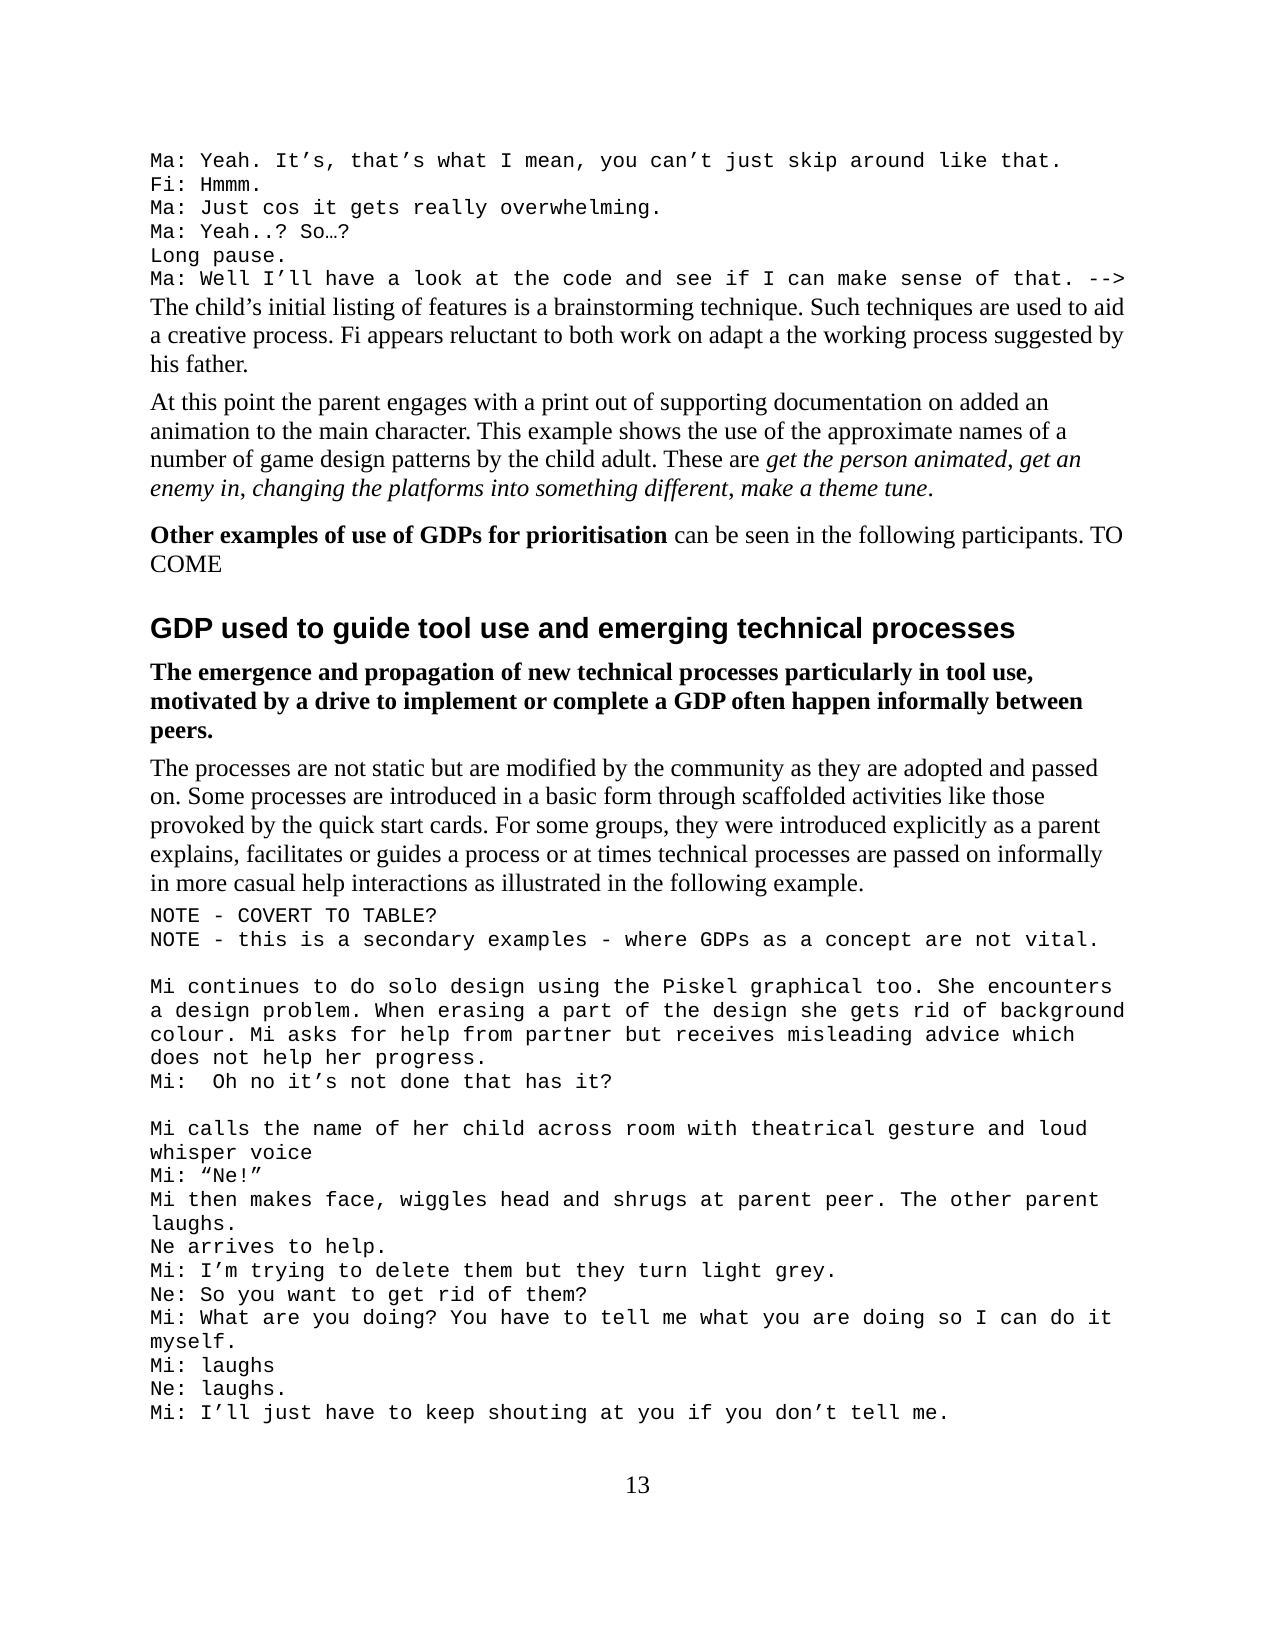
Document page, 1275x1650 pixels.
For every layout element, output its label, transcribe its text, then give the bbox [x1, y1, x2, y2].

text Long pause. [150, 244, 1125, 268]
text The child’s initial listing of features is a brainstorming technique. Such techniques are used to aid a creative process. Fi appears reluctant to both work on adapt a the working process suggested by his father. [150, 292, 1125, 378]
text Mi: laughs [150, 1355, 1125, 1378]
text Ma: Just cos it gets really overwhelming. [150, 197, 1125, 221]
text Ma: Yeah..? So…? [150, 221, 1125, 244]
text Ne: laughs. [150, 1378, 1125, 1402]
text Mi then makes face, wiggles head and shrugs at parent peer. The other parent laughs. [150, 1189, 1125, 1236]
text The emergence and propagation of new technical processes particularly in tool use, motivated by a drive to implement or complete a GDP often happen informally between peers. [150, 657, 1125, 744]
text Ma: Well I’ll have a look at the code and see if I can make sense of that. --> [150, 268, 1125, 292]
text Mi: “Ne!” [150, 1166, 1125, 1189]
text Mi: What are you doing? You have to tell me what you are doing so I can do it myself. [150, 1307, 1125, 1355]
text Ma: Yeah. It’s, that’s what I mean, you can’t just skip around like that. [150, 150, 1125, 174]
text Mi: Oh no it’s not done that has it? [150, 1071, 1125, 1094]
text NOTE - this is a secondary examples - where GDPs as a concept are not vital. [150, 929, 1125, 953]
text Mi: I’m trying to delete them but they turn light grey. [150, 1260, 1125, 1284]
text At this point the parent engages with a print out of supporting documentation on added an animation to the main character. This example shows the use of the approximate names of a number of game design patterns by the child adult. These are get the person animated, get an enemy in, changing the platforms into something different, make a theme tune. [150, 387, 1125, 502]
text Mi: I’ll just have to keep shouting at you if you don’t tell me. [150, 1402, 1125, 1426]
text Other examples of use of GDPs for prioritisation can be seen in the following participants. TO COME [150, 520, 1125, 577]
text The processes are not static but are modified by the community as they are adopted and passed on. Some processes are introduced in a basic form through scaffolded activities like those provoked by the quick start cards. For some groups, they were introduced explicitly as a parent explains, facilitates or guides a process or at times technical processes are passed on informally in more casual help interactions as illustrated in the following example. [150, 753, 1125, 896]
text Mi continues to do solo design using the Piskel graphical too. She encounters a design problem. When erasing a part of the design she gets rid of background colour. Mi asks for help from partner but receives misleading advice which does not help her progress. [150, 976, 1125, 1071]
text Ne arrives to help. [150, 1236, 1125, 1260]
text Mi calls the name of her child across room with theatrical gesture and loud whisper voice [150, 1118, 1125, 1166]
text NOTE - COVERT TO TABLE? [150, 905, 1125, 929]
subtitle GDP used to guide tool use and emerging technical processes [150, 611, 1125, 645]
text Fi: Hmmm. [150, 174, 1125, 197]
text Ne: So you want to get rid of them? [150, 1284, 1125, 1307]
